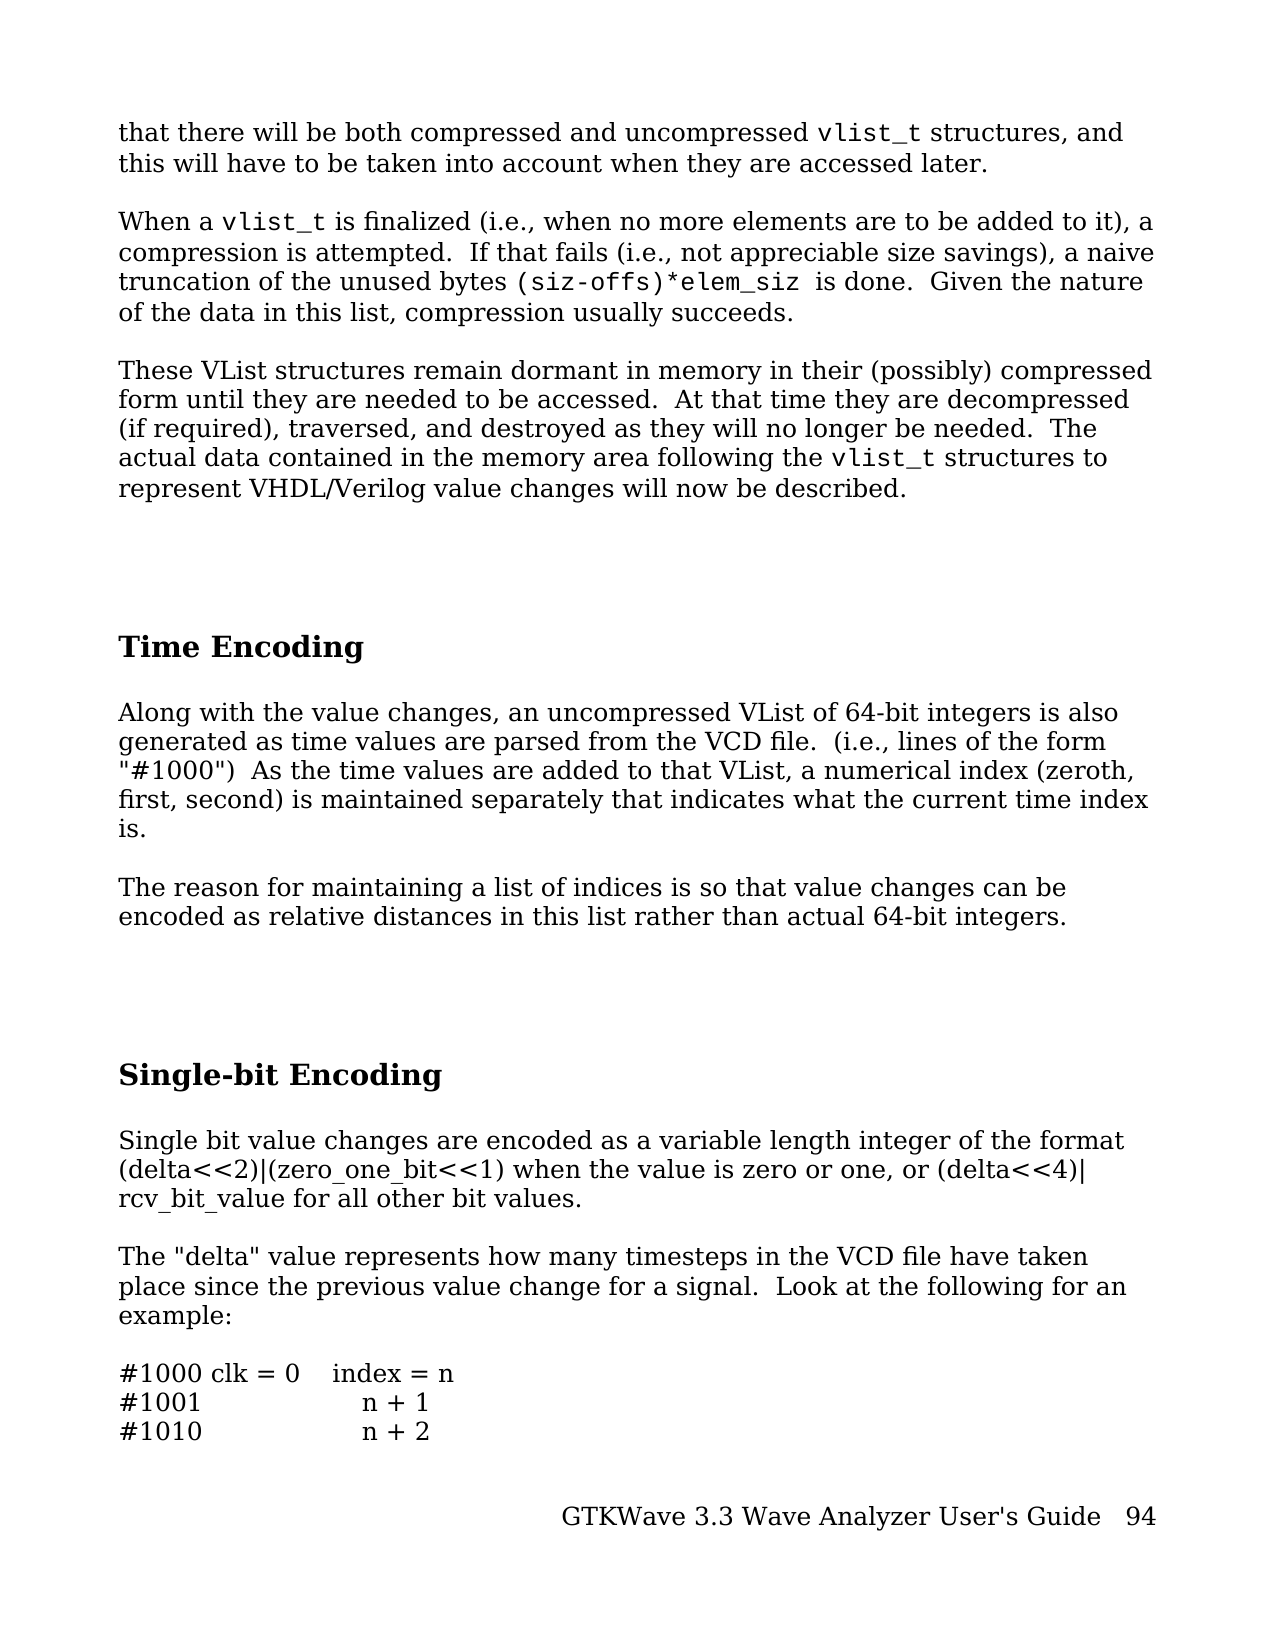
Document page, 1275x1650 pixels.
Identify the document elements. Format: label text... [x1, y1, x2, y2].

text #1001 n + 1 [118, 1388, 1157, 1417]
text When a vlist_t is finalized (i.e., when no more elements are to be added to it), a compression is attempted. If that fails (i.e., not appreciable size savings), a naive truncation of the unused bytes (siz-offs)*elem_siz is done. Given the nature of the data in this list, compression usually succeeds. [118, 207, 1157, 327]
text Single-bit Encoding [118, 1058, 1157, 1092]
text These VList structures remain dormant in memory in their (possibly) compressed form until they are needed to be accessed. At that time they are decompressed (if required), traversed, and destroyed as they will no longer be needed. The actual data contained in the memory area following the vlist_t structures to represent VHDL/Verilog value changes will now be described. [118, 356, 1157, 503]
text The reason for maintaining a list of indices is so that value changes can be encoded as relative distances in this list rather than actual 64-bit integers. [118, 873, 1157, 931]
text #1000 clk = 0 index = n [118, 1359, 1157, 1388]
text Along with the value changes, an uncompressed VList of 64-bit integers is also generated as time values are parsed from the VCD file. (i.e., lines of the form "#1000") As the time values are added to that VList, a numerical index (zeroth, first, second) is maintained separately that indicates what the current time index is. [118, 698, 1157, 844]
text The "delta" value represents how many timesteps in the VCD file have taken place since the previous value change for a signal. Look at the following for an example: [118, 1242, 1157, 1330]
text #1010 n + 2 [118, 1417, 1157, 1447]
text that there will be both compressed and uncompressed vlist_t structures, and this will have to be taken into account when they are accessed later. [118, 118, 1157, 178]
text Time Encoding [118, 630, 1157, 664]
text Single bit value changes are encoded as a variable length integer of the format (delta<<2)|(zero_one_bit<<1) when the value is zero or one, or (delta<<4)|rcv_bit_value for all other bit values. [118, 1126, 1157, 1213]
